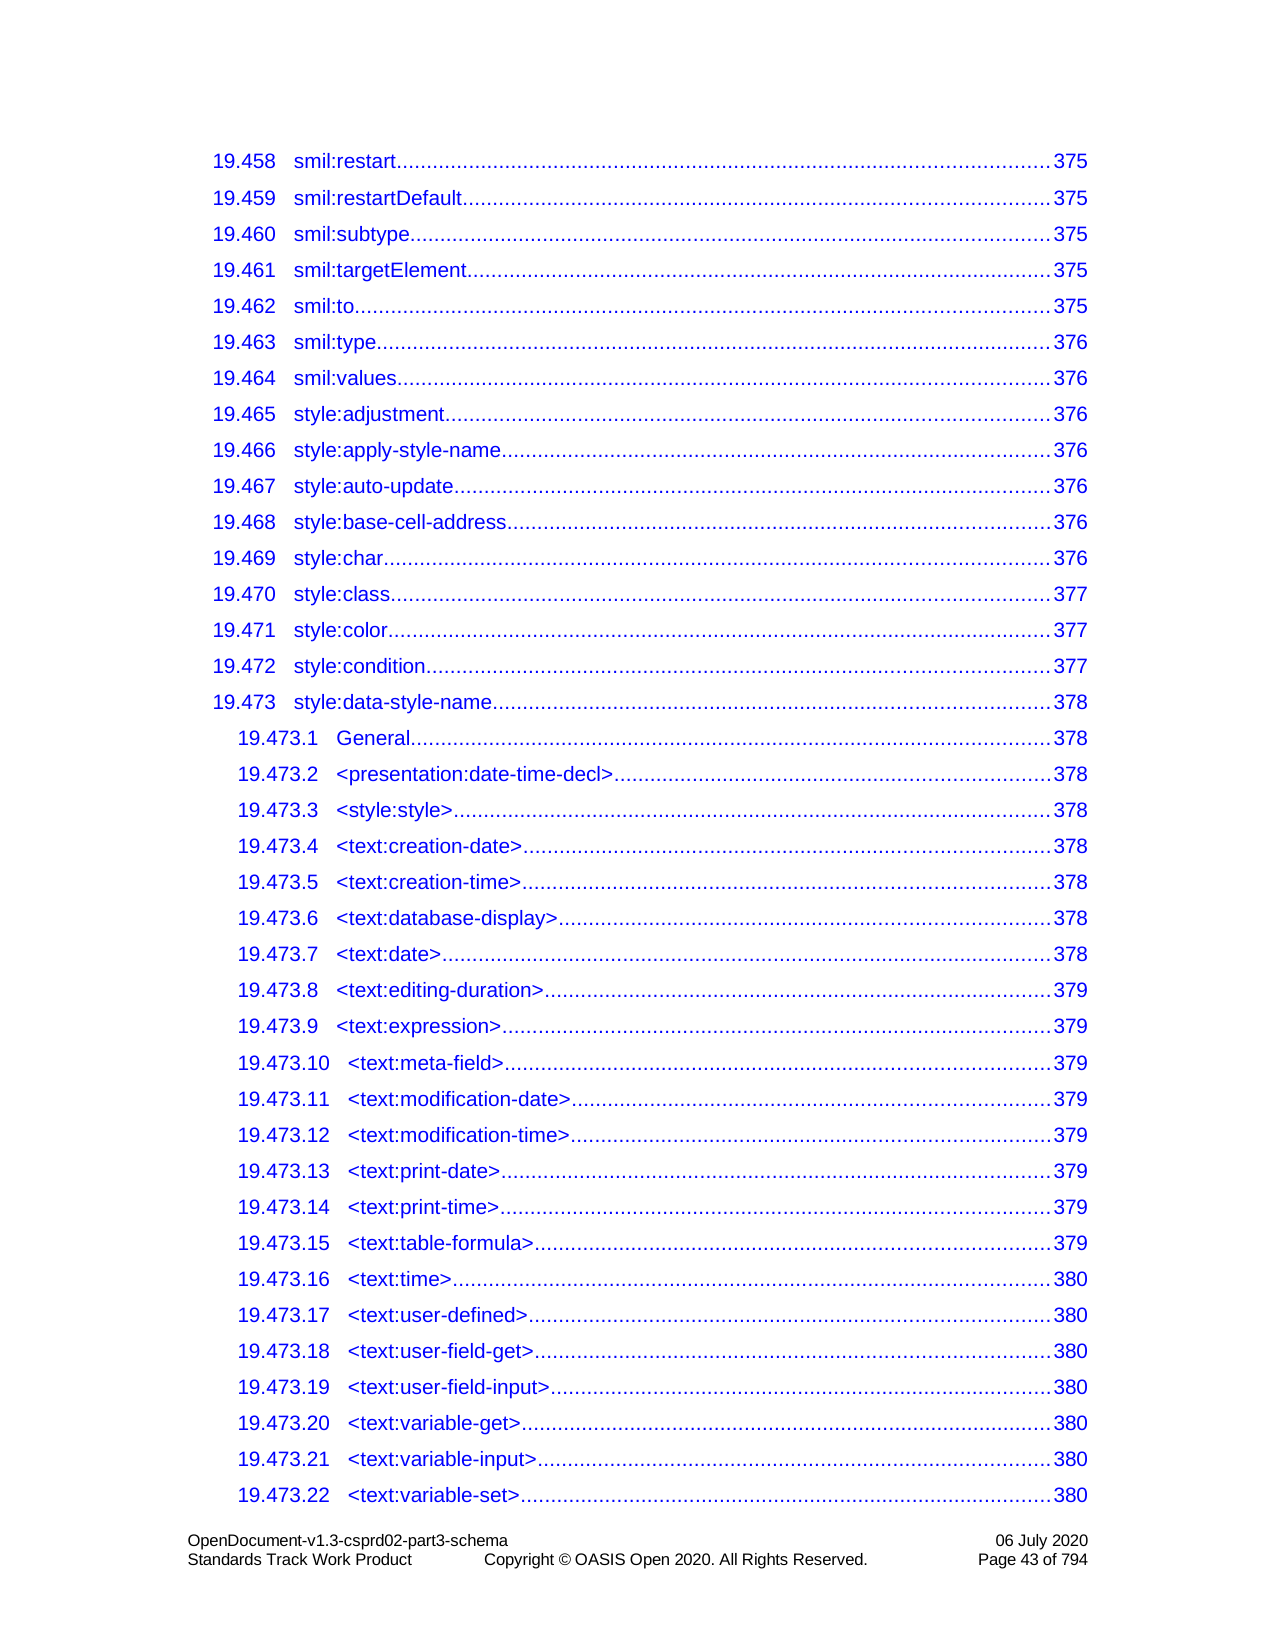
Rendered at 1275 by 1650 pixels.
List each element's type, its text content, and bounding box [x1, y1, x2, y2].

text 19.469 style:char 376 [212, 546, 1088, 570]
text 19.473.3 <style:style> 378 [237, 799, 1088, 822]
text 19.473.17 <text:user-defined> 380 [237, 1303, 1088, 1327]
text 19.473.22 <text:variable-set> 380 [237, 1483, 1088, 1507]
text 19.470 style:class 377 [212, 582, 1088, 606]
text 19.459 smil:restartDefault 375 [212, 186, 1088, 209]
text 19.460 smil:subtype 375 [212, 222, 1088, 246]
text 19.473.21 <text:variable-input> 380 [237, 1447, 1088, 1471]
text 19.473.20 <text:variable-get> 380 [237, 1411, 1088, 1435]
text 19.473.12 <text:modification-time> 379 [237, 1123, 1088, 1147]
text 19.473.1 General 378 [237, 727, 1088, 750]
text 19.468 style:base-cell-address 376 [212, 510, 1088, 534]
text 19.473.6 <text:database-display> 378 [237, 907, 1088, 930]
text 19.473.15 <text:table-formula> 379 [237, 1231, 1088, 1255]
text 19.472 style:condition 377 [212, 654, 1088, 678]
text 19.473.10 <text:meta-field> 379 [237, 1051, 1088, 1074]
text 19.473.18 <text:user-field-get> 380 [237, 1339, 1088, 1363]
text 19.473.16 <text:time> 380 [237, 1267, 1088, 1291]
text 19.466 style:apply-style-name 376 [212, 438, 1088, 462]
text 19.471 style:color 377 [212, 618, 1088, 642]
text 19.473.5 <text:creation-time> 378 [237, 871, 1088, 894]
text 19.473.13 <text:print-date> 379 [237, 1159, 1088, 1183]
text 19.473.7 <text:date> 378 [237, 943, 1088, 966]
text 19.465 style:adjustment 376 [212, 402, 1088, 426]
text 19.462 smil:to 375 [212, 294, 1088, 318]
text 19.461 smil:targetElement 375 [212, 258, 1088, 282]
text 19.473.2 <presentation:date-time-decl> 378 [237, 763, 1088, 786]
text 19.463 smil:type 376 [212, 330, 1088, 354]
text 19.464 smil:values 376 [212, 366, 1088, 390]
text 19.473.11 <text:modification-date> 379 [237, 1087, 1088, 1111]
text 19.458 smil:restart 375 [212, 150, 1088, 173]
text 19.473.9 <text:expression> 379 [237, 1015, 1088, 1038]
text 19.473.19 <text:user-field-input> 380 [237, 1375, 1088, 1399]
text 19.473.14 <text:print-time> 379 [237, 1195, 1088, 1219]
text 19.473.4 <text:creation-date> 378 [237, 835, 1088, 858]
text 19.473.8 <text:editing-duration> 379 [237, 979, 1088, 1002]
text 19.473 style:data-style-name 378 [212, 691, 1088, 714]
text 19.467 style:auto-update 376 [212, 474, 1088, 498]
